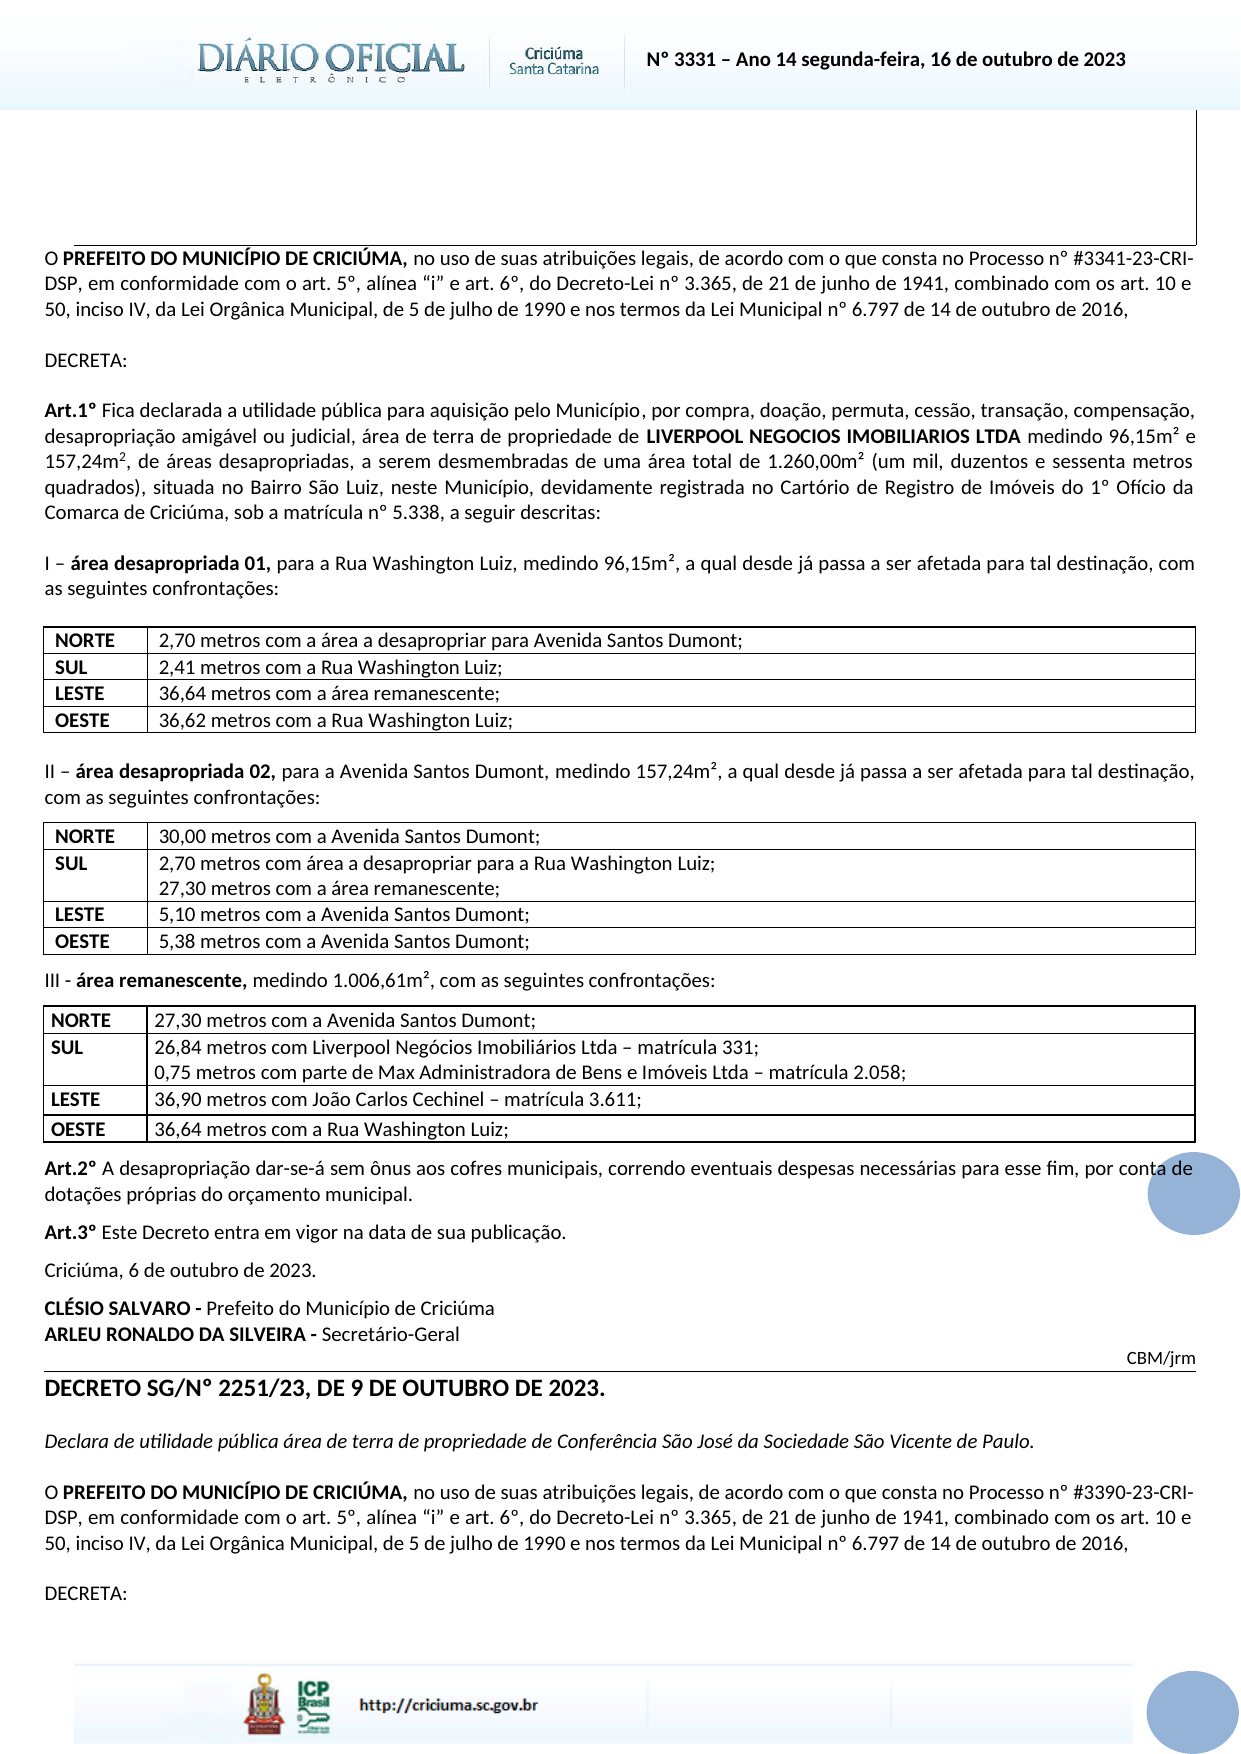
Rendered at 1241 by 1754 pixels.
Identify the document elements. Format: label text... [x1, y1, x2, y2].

table_cell 36,90 metros com João Carlos Cechinel – matrícula 3.611; [148, 1086, 1194, 1114]
table_header NORTE [44, 628, 147, 653]
table_cell 36,64 metros com a Rua Washington Luiz; [148, 1116, 1194, 1141]
table_header NORTE [44, 823, 147, 849]
table_cell OESTE [44, 1116, 146, 1141]
text DECRETO SG/Nº 2251/23, DE 9 DE OUTUBRO DE 2023. [44, 1372, 1196, 1403]
text DECRETA: [44, 1581, 1196, 1606]
table_cell LESTE [44, 902, 147, 927]
table_header NORTE [44, 1007, 146, 1032]
table_cell SUL [44, 1034, 146, 1085]
text Criciúma, 6 de outubro de 2023. [44, 1257, 1196, 1283]
table_cell 26,84 metros com Liverpool Negócios Imobiliários Ltda – matrícula 331; 0,75 metros com parte de Max Administradora de Bens e Imóveis Ltda – matrícula 2.058; [148, 1034, 1194, 1085]
text Declara de utilidade pública área de terra de propriedade de Conferência São José da Sociedade São Vicente de Paulo. [44, 1428, 1196, 1453]
table_header 30,00 metros com a Avenida Santos Dumont; [148, 823, 1195, 849]
table_header 2,70 metros com a área a desapropriar para Avenida Santos Dumont; [148, 628, 1195, 653]
text III - área remanescente, medindo 1.006,61m², com as seguintes confrontações: [44, 967, 1196, 993]
text Art.2º A desapropriação dar-se-á sem ônus aos cofres municipais, correndo eventuais despesas necessárias para esse fim, por conta de dotações próprias do orçamento municipal. [44, 1156, 1172, 1206]
table_cell LESTE [44, 680, 147, 706]
table_cell 36,62 metros com a Rua Washington Luiz; [148, 707, 1195, 732]
table_cell 5,38 metros com a Avenida Santos Dumont; [148, 928, 1195, 953]
text O PREFEITO DO MUNICÍPIO DE CRICIÚMA, no uso de suas atribuições legais, de acordo com o que consta no Processo nº #3341-23-CRI-DSP, em conformidade com o art. 5º, alínea “i” e art. 6º, do Decreto-Lei nº 3.365, de 21 de junho de 1941, combinado com os art. 10 e 50, inciso IV, da Lei Orgânica Municipal, de 5 de julho de 1990 e nos termos da Lei Municipal nº 6.797 de 14 de outubro de 2016, [44, 245, 1196, 321]
table_cell OESTE [44, 928, 147, 953]
table_header 27,30 metros com a Avenida Santos Dumont; [148, 1007, 1194, 1032]
table_cell 2,70 metros com área a desapropriar para a Rua Washington Luiz; 27,30 metros com a área remanescente; [148, 850, 1195, 901]
text Art.1º Fica declarada a utilidade pública para aquisição pelo Município, por compra, doação, permuta, cessão, transação, compensação, desapropriação amigável ou judicial, área de terra de propriedade de LIVERPOOL NEGOCIOS IMOBILIARIOS LTDA medindo 96,15m² e 157,24m2, de áreas desapropriadas, a serem desmembradas de uma área total de 1.260,00m² (um mil, duzentos e sessenta metros quadrados), situada no Bairro São Luiz, neste Município, devidamente registrada no Cartório de Registro de Imóveis do 1º Ofício da Comarca de Criciúma, sob a matrícula nº 5.338, a seguir descritas: [44, 398, 1196, 525]
table_cell 2,41 metros com a Rua Washington Luiz; [148, 654, 1195, 679]
table_cell SUL [44, 654, 147, 679]
text CBM/jrm [44, 1346, 1196, 1371]
text I – área desapropriada 01, para a Rua Washington Luiz, medindo 96,15m², a qual desde já passa a ser afetada para tal destinação, com as seguintes confrontações: [44, 550, 1196, 601]
text O PREFEITO DO MUNICÍPIO DE CRICIÚMA, no uso de suas atribuições legais, de acordo com o que consta no Processo nº #3390-23-CRI-DSP, em conformidade com o art. 5º, alínea “i” e art. 6º, do Decreto-Lei nº 3.365, de 21 de junho de 1941, combinado com os art. 10 e 50, inciso IV, da Lei Orgânica Municipal, de 5 de julho de 1990 e nos termos da Lei Municipal nº 6.797 de 14 de outubro de 2016, [44, 1479, 1196, 1555]
text DECRETA: [44, 347, 1196, 372]
table_cell SUL [44, 850, 147, 901]
text II – área desapropriada 02, para a Avenida Santos Dumont, medindo 157,24m², a qual desde já passa a ser afetada para tal destinação, com as seguintes confrontações: [44, 759, 1196, 809]
table_cell 5,10 metros com a Avenida Santos Dumont; [148, 902, 1195, 927]
text ARLEU RONALDO DA SILVEIRA - Secretário-Geral [44, 1321, 1196, 1346]
table_cell OESTE [44, 707, 147, 732]
text CLÉSIO SALVARO - Prefeito do Município de Criciúma [44, 1295, 1196, 1321]
table_cell LESTE [44, 1086, 146, 1114]
table_cell 36,64 metros com a área remanescente; [148, 680, 1195, 706]
text Art.3º Este Decreto entra em vigor na data de sua publicação. [44, 1219, 1196, 1244]
